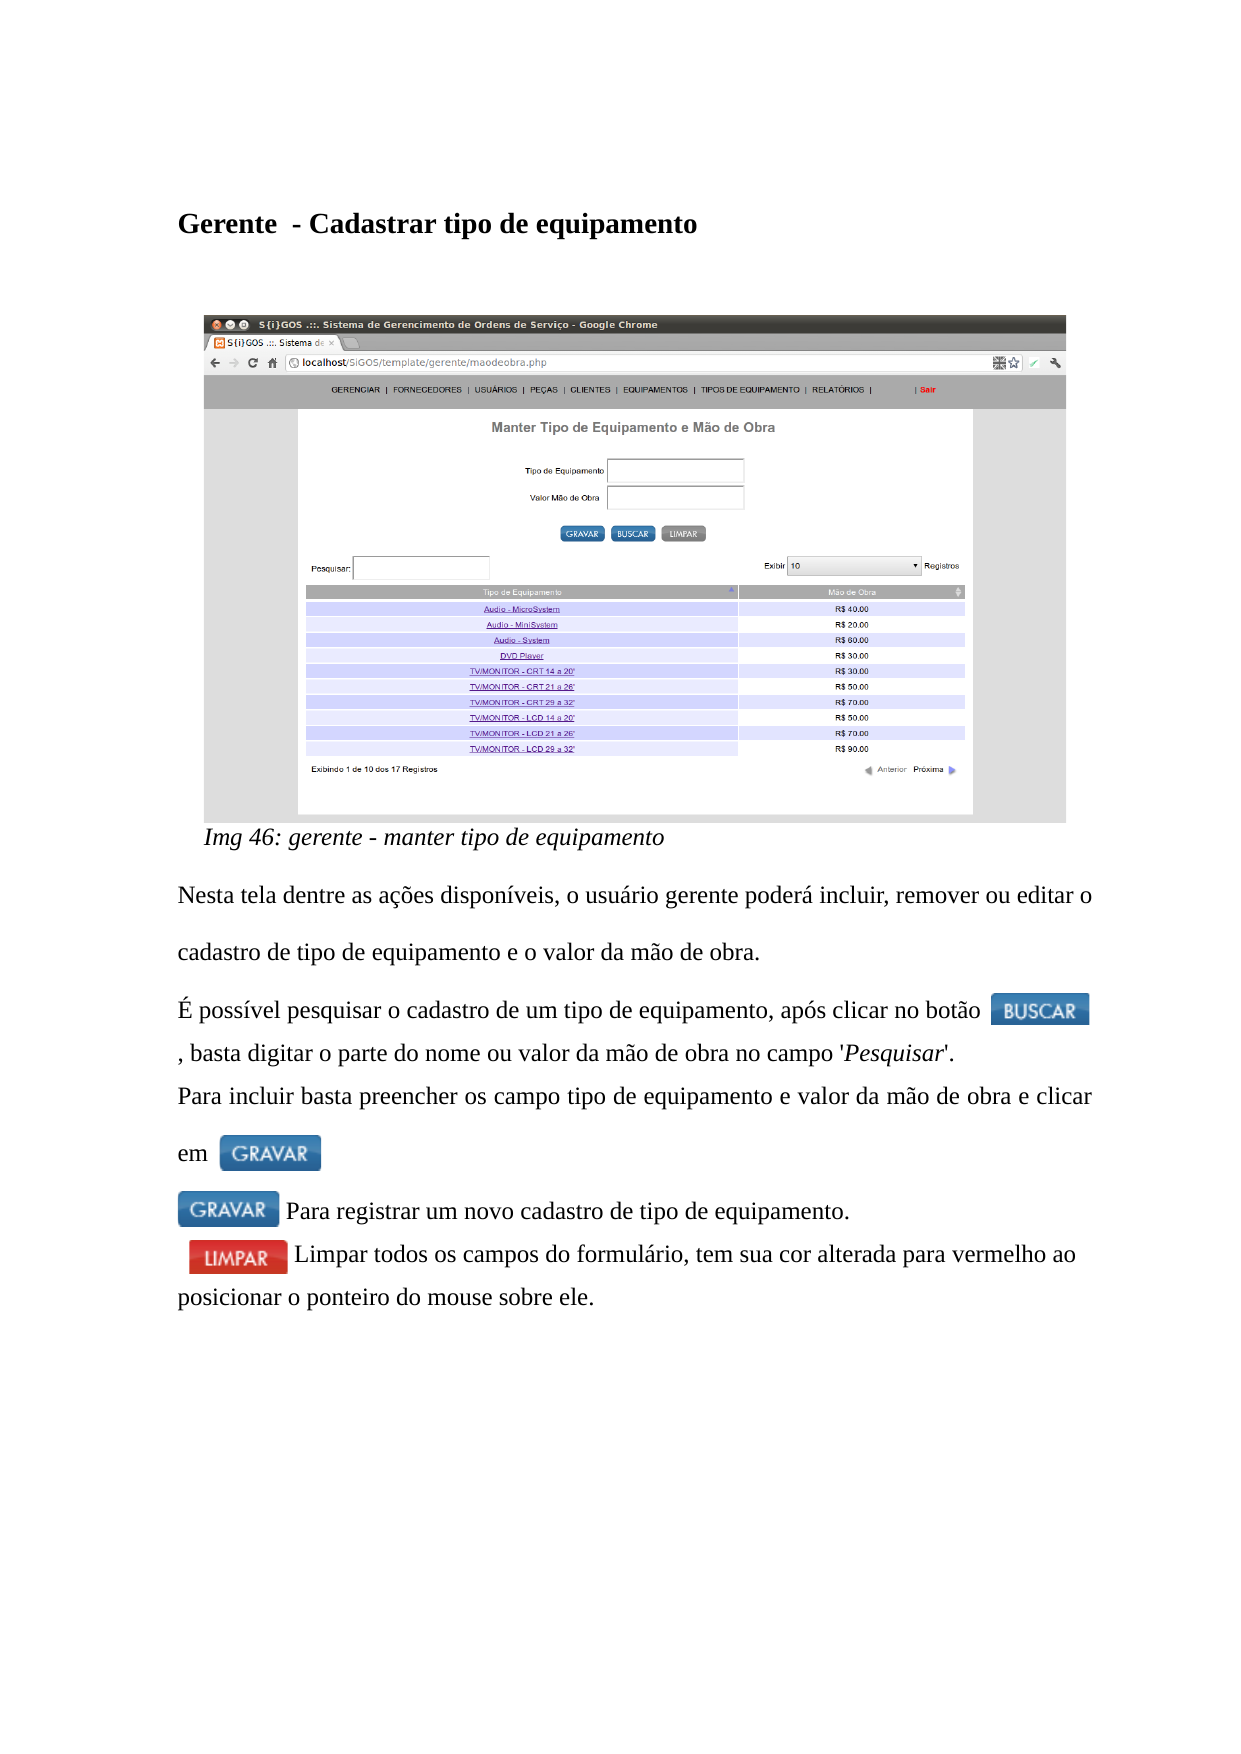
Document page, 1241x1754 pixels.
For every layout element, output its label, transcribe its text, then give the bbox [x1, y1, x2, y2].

picture [219, 1135, 322, 1171]
text Img 46: gerente - manter tipo de equipamento [204, 823, 1066, 851]
subtitle Gerente - Cadastrar tipo de equipamento [177, 207, 1092, 240]
picture [203, 315, 1067, 823]
picture [991, 993, 1090, 1025]
subtitle Para registrar um novo cadastro de tipo de equipamento. [280, 1196, 1092, 1225]
subtitle Para incluir basta preencher os campo tipo de equipamento e valor da mão de obra e clicar em [177, 1081, 1092, 1167]
subtitle É possível pesquisar o cadastro de um tipo de equipamento, após clicar no botão , basta digitar o parte do nome ou valor da mão de obra no campo 'Pesquisar'. [177, 995, 1092, 1067]
picture [177, 1191, 280, 1227]
picture [189, 1240, 288, 1274]
subtitle Nesta tela dentre as ações disponíveis, o usuário gerente poderá incluir, remover ou editar o cadastro de tipo de equipamento e o valor da mão de obra. [177, 303, 1092, 966]
subtitle Limpar todos os campos do formulário, tem sua cor alterada para vermelho ao posicionar o ponteiro do mouse sobre ele. [177, 1239, 1092, 1311]
